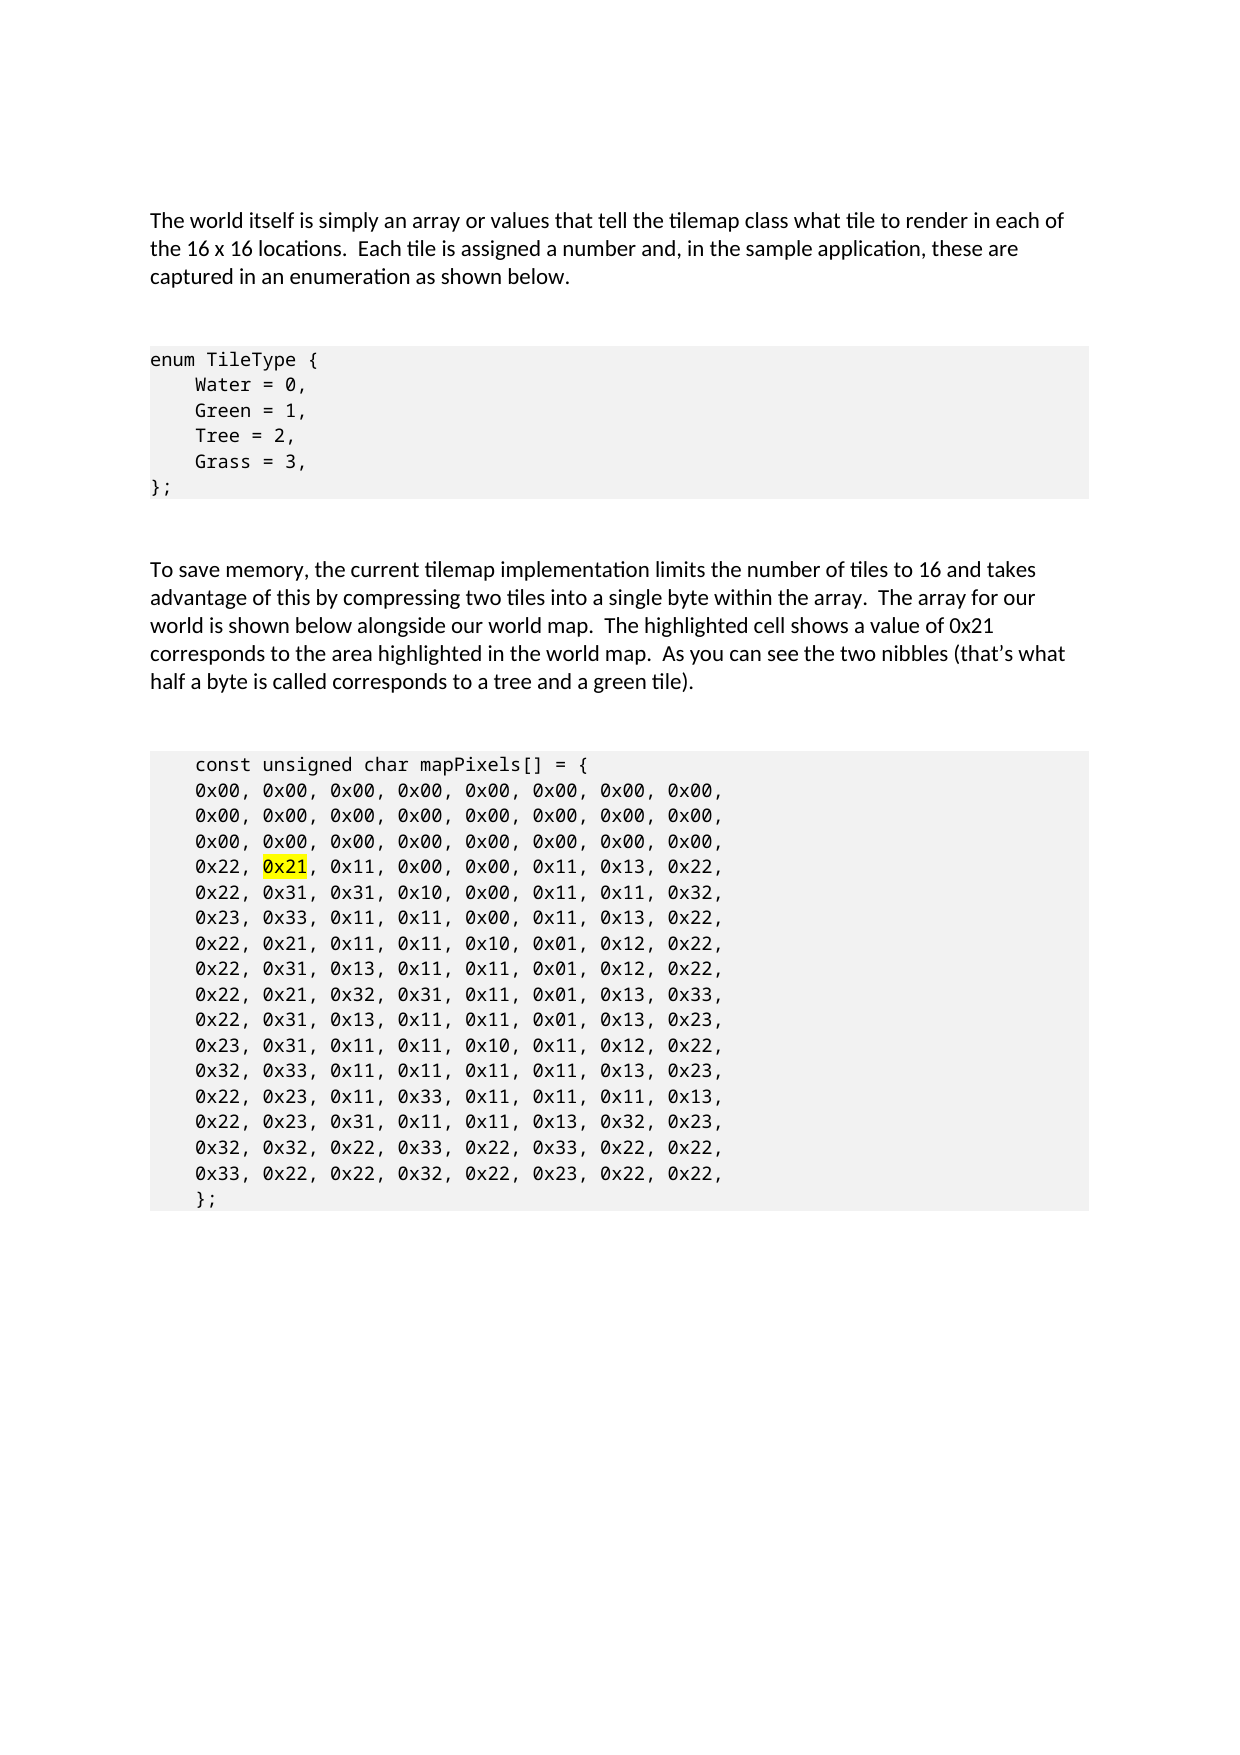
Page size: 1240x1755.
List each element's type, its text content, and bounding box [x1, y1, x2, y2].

text 0x22, 0x23, 0x31, 0x11, 0x11, 0x13, 0x32, 0x23, [150, 1109, 1089, 1134]
text 0x33, 0x22, 0x22, 0x32, 0x22, 0x23, 0x22, 0x22, [150, 1160, 1089, 1185]
text Grass = 3, [150, 448, 1089, 474]
text }; [150, 474, 1089, 499]
text 0x00, 0x00, 0x00, 0x00, 0x00, 0x00, 0x00, 0x00, [150, 777, 1089, 802]
text 0x23, 0x31, 0x11, 0x11, 0x10, 0x11, 0x12, 0x22, [150, 1032, 1089, 1058]
text The world itself is simply an array or values that tell the tilemap class what tile to render in each of the 16 x 16 locations. Each tile is assigned a number and, in the sample application, these are captured in an enumeration as shown below. [150, 206, 1089, 290]
text 0x23, 0x33, 0x11, 0x11, 0x00, 0x11, 0x13, 0x22, [150, 904, 1089, 930]
text 0x22, 0x21, 0x11, 0x11, 0x10, 0x01, 0x12, 0x22, [150, 930, 1089, 956]
text To save memory, the current tilemap implementation limits the number of tiles to 16 and takes advantage of this by compressing two tiles into a single byte within the array. The array for our world is shown below alongside our world map. The highlighted cell shows a value of 0x21 corresponds to the area highlighted in the world map. As you can see the two nibbles (that’s what half a byte is called corresponds to a tree and a green tile). [150, 555, 1089, 695]
text 0x22, 0x31, 0x13, 0x11, 0x11, 0x01, 0x13, 0x23, [150, 1007, 1089, 1032]
text enum TileType { [150, 346, 1089, 372]
text Water = 0, [150, 372, 1089, 397]
text }; [150, 1185, 1089, 1211]
text 0x32, 0x32, 0x22, 0x33, 0x22, 0x33, 0x22, 0x22, [150, 1134, 1089, 1160]
text Green = 1, [150, 397, 1089, 423]
text 0x00, 0x00, 0x00, 0x00, 0x00, 0x00, 0x00, 0x00, [150, 828, 1089, 853]
text 0x22, 0x31, 0x31, 0x10, 0x00, 0x11, 0x11, 0x32, [150, 879, 1089, 904]
text 0x00, 0x00, 0x00, 0x00, 0x00, 0x00, 0x00, 0x00, [150, 802, 1089, 828]
text 0x22, 0x21, 0x32, 0x31, 0x11, 0x01, 0x13, 0x33, [150, 981, 1089, 1007]
text 0x22, 0x23, 0x11, 0x33, 0x11, 0x11, 0x11, 0x13, [150, 1083, 1089, 1109]
text const unsigned char mapPixels[] = { [150, 751, 1089, 777]
text Tree = 2, [150, 423, 1089, 448]
text 0x22, 0x31, 0x13, 0x11, 0x11, 0x01, 0x12, 0x22, [150, 956, 1089, 981]
text 0x32, 0x33, 0x11, 0x11, 0x11, 0x11, 0x13, 0x23, [150, 1058, 1089, 1083]
text 0x22, 0x21, 0x11, 0x00, 0x00, 0x11, 0x13, 0x22, [150, 853, 1089, 879]
